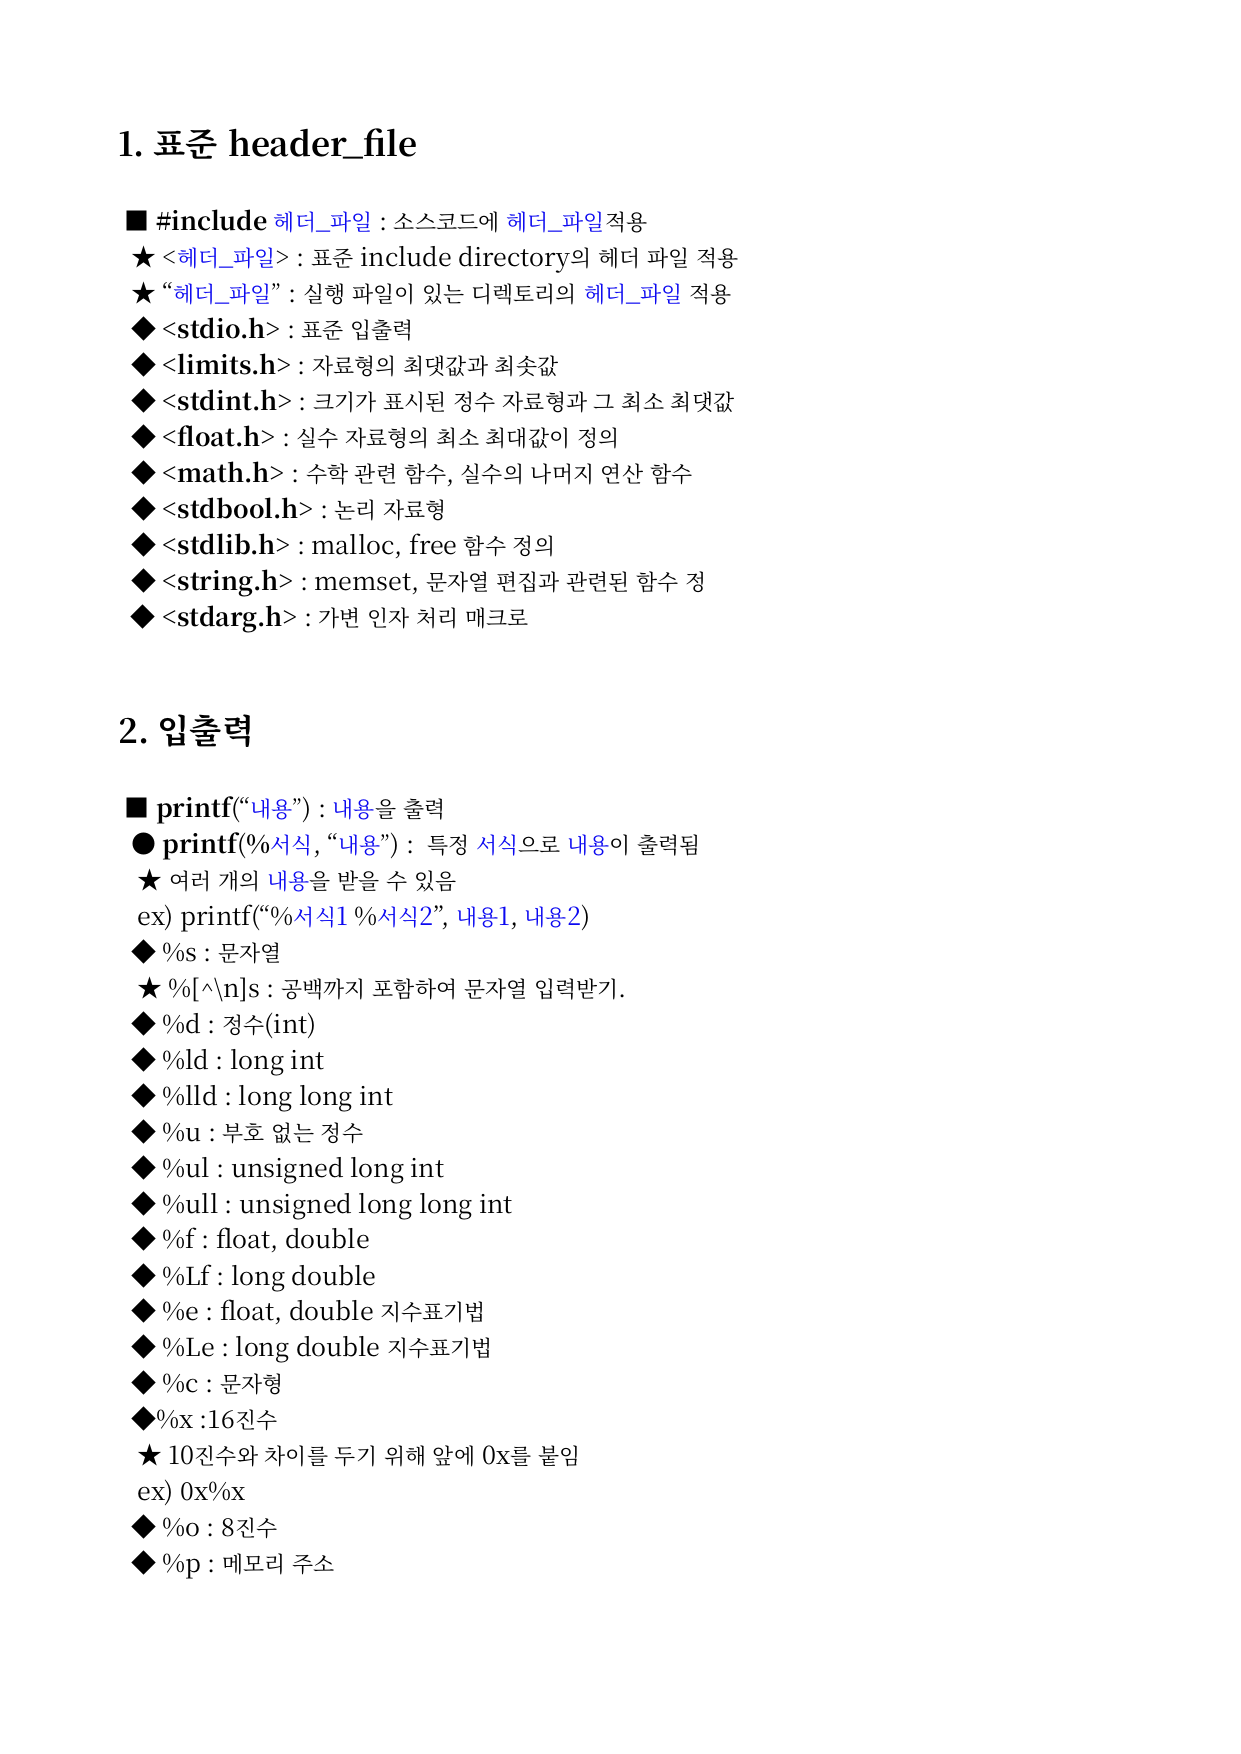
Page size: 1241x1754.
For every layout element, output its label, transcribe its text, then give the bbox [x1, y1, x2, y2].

text ◆ <float.h> : 실수 자료형의 최소 최대값이 정의 [118, 418, 1122, 453]
text ex) printf(“%서식1 %서식2”, 내용1, 내용2) [118, 897, 1122, 933]
text ◆ %e : float, double 지수표기법 [118, 1292, 1122, 1328]
text ◆ <limits.h> : 자료형의 최댓값과 최솟값 [118, 346, 1122, 382]
text ◆ <stdio.h> : 표준 입출력 [118, 310, 1122, 346]
text ◆ <stdbool.h> : 논리 자료형 [118, 489, 1122, 525]
text ◆ <stdarg.h> : 가변 인자 처리 매크로 [118, 597, 1122, 633]
text ◆ %Lf : long double [118, 1256, 1122, 1292]
text ◆ %p : 메모리 주소 [118, 1544, 1122, 1579]
text ◆ %s : 문자열 [118, 933, 1122, 969]
text ◆ <stdlib.h> : malloc, free 함수 정의 [118, 525, 1122, 561]
text ◆ <math.h> : 수학 관련 함수, 실수의 나머지 연산 함수 [118, 453, 1122, 489]
text 2. 입출력 [118, 705, 1122, 753]
text 1. 표준 header_file [118, 118, 1122, 166]
text ◆ %f : float, double [118, 1220, 1122, 1256]
text ◆%x :16진수 [118, 1400, 1122, 1436]
text ■ printf(“내용”) : 내용을 출력 [118, 789, 1122, 825]
text ★ 여러 개의 내용을 받을 수 있음 [118, 861, 1122, 897]
text ◆ %u : 부호 없는 정수 [118, 1112, 1122, 1148]
text ● printf(%서식, “내용”) : 특정 서식으로 내용이 출력됨 [118, 825, 1122, 861]
text ◆ <stdint.h> : 크기가 표시된 정수 자료형과 그 최소 최댓값 [118, 382, 1122, 418]
text ◆ %c : 문자형 [118, 1364, 1122, 1400]
text ★ 10진수와 차이를 두기 위해 앞에 0x를 붙임 [118, 1436, 1122, 1472]
text ◆ %ld : long int [118, 1041, 1122, 1076]
text ★ %[^\n]s : 공백까지 포함하여 문자열 입력받기. [118, 969, 1122, 1004]
text ◆ %ull : unsigned long long int [118, 1184, 1122, 1220]
text ◆ %lld : long long int [118, 1076, 1122, 1112]
text ★ “헤더_파일” : 실행 파일이 있는 디렉토리의 헤더_파일 적용 [118, 274, 1122, 310]
text ◆ <string.h> : memset, 문자열 편집과 관련된 함수 정 [118, 561, 1122, 597]
text ex) 0x%x [118, 1472, 1122, 1508]
text ◆ %Le : long double 지수표기법 [118, 1328, 1122, 1364]
text ★ <헤더_파일> : 표준 include directory의 헤더 파일 적용 [118, 238, 1122, 274]
text ■ #include 헤더_파일 : 소스코드에 헤더_파일적용 [118, 202, 1122, 238]
text ◆ %d : 정수(int) [118, 1004, 1122, 1041]
text ◆ %ul : unsigned long int [118, 1148, 1122, 1184]
text ◆ %o : 8진수 [118, 1508, 1122, 1544]
